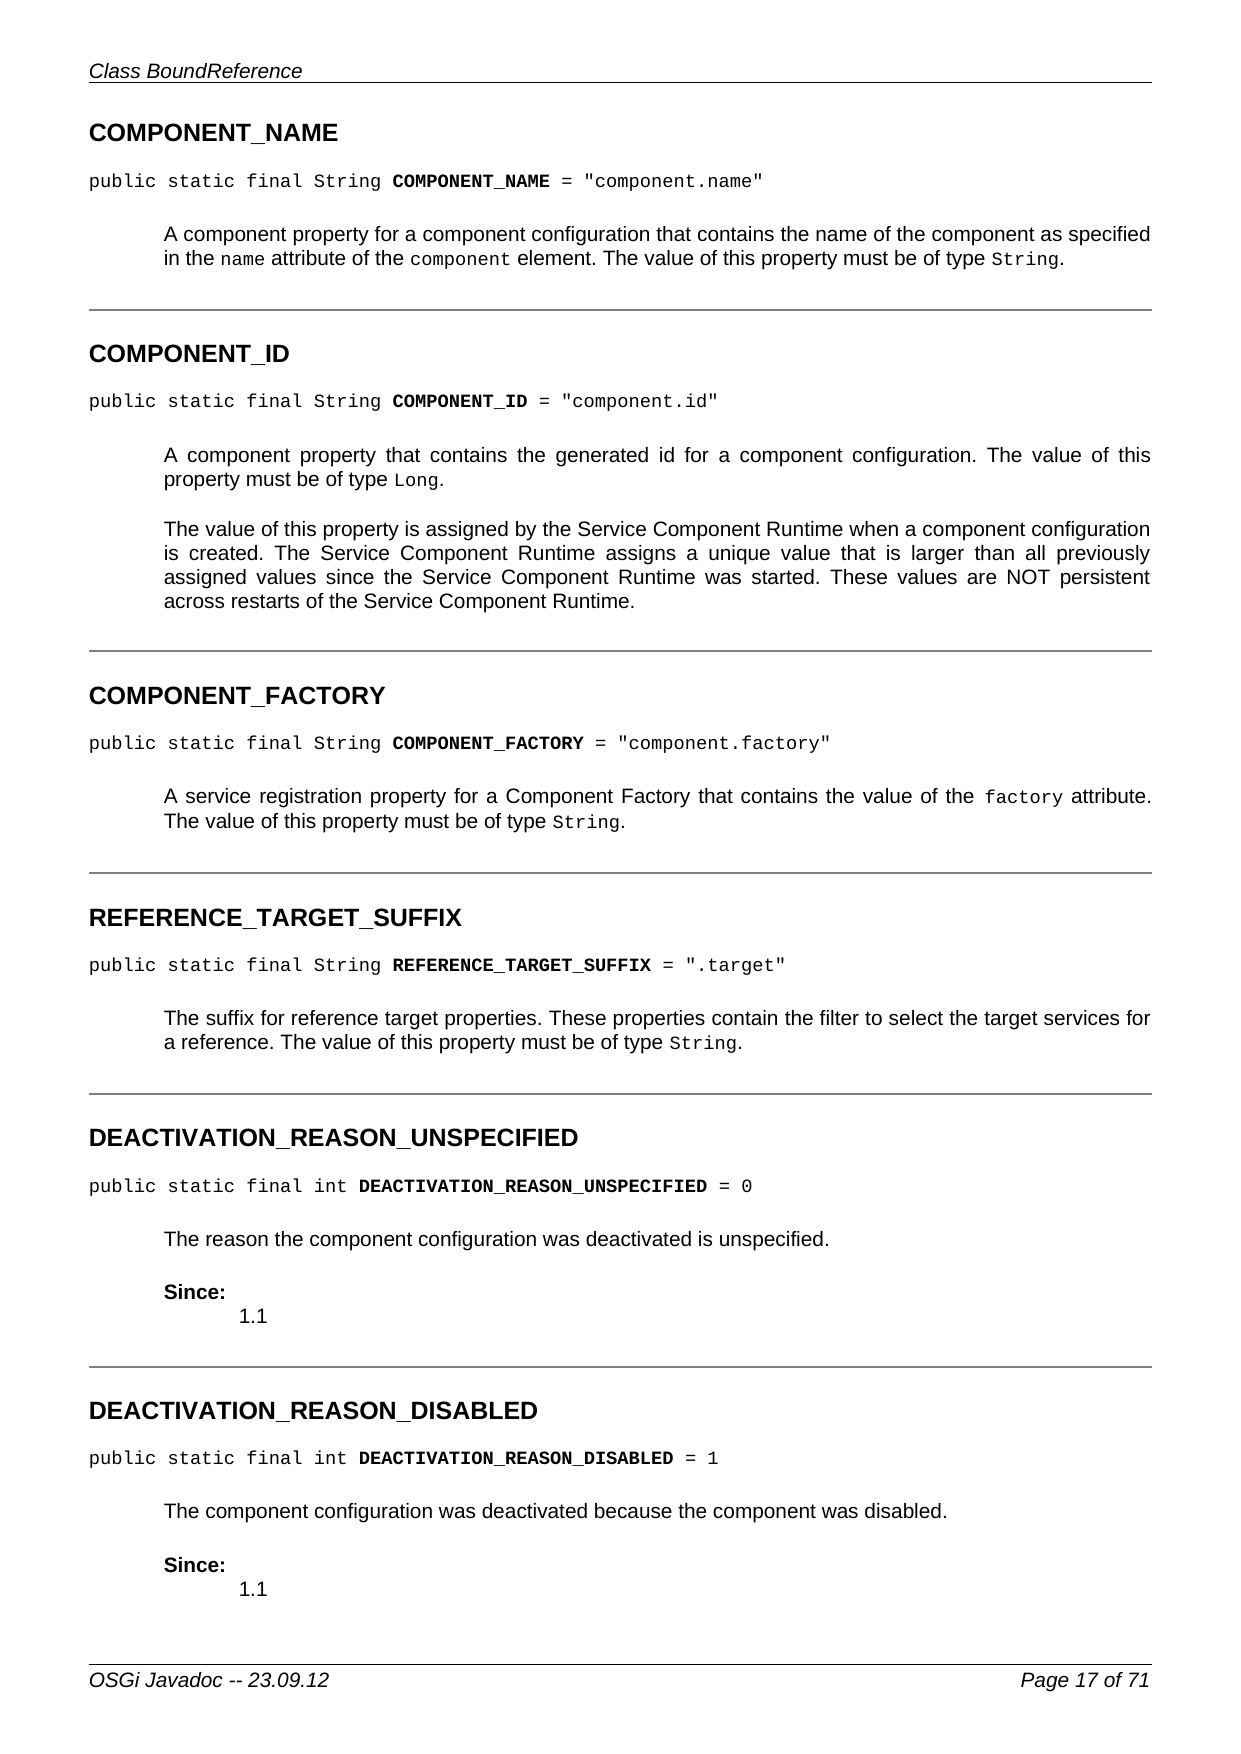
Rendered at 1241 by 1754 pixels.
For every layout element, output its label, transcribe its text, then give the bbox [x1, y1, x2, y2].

text Since: [163, 1280, 1152, 1304]
text The suffix for reference target properties. These properties contain the filter to select the target services for a reference. The value of this property must be of type String. [163, 1006, 1152, 1055]
text 1.1 [238, 1576, 1152, 1600]
subtitle REFERENCE_TARGET_SUFFIX [88, 903, 1152, 931]
subtitle COMPONENT_NAME [88, 118, 1152, 147]
text A component property for a component configuration that contains the name of the component as specified in the name attribute of the component element. The value of this property must be of type String. [163, 222, 1152, 271]
text public static final String COMPONENT_FACTORY = "component.factory" [88, 734, 1152, 755]
subtitle DEACTIVATION_REASON_DISABLED [88, 1396, 1152, 1425]
text public static final String REFERENCE_TARGET_SUFFIX = ".target" [88, 956, 1152, 977]
text public static final String COMPONENT_ID = "component.id" [88, 392, 1152, 413]
text A service registration property for a Component Factory that contains the value of the factory attribute. The value of this property must be of type String. [163, 784, 1152, 834]
text public static final int DEACTIVATION_REASON_DISABLED = 1 [88, 1449, 1152, 1470]
text public static final String COMPONENT_NAME = "component.name" [88, 171, 1152, 193]
text The value of this property is assigned by the Service Component Runtime when a component configuration is created. The Service Component Runtime assigns a unique value that is larger than all previously assigned values since the Service Component Runtime was started. These values are NOT persistent across restarts of the Service Component Runtime. [163, 517, 1152, 612]
text The reason the component configuration was deactivated is unspecified. [163, 1227, 1152, 1251]
text Since: [163, 1552, 1152, 1576]
text A component property that contains the generated id for a component configuration. The value of this property must be of type Long. [163, 442, 1152, 492]
subtitle COMPONENT_FACTORY [88, 681, 1152, 709]
text public static final int DEACTIVATION_REASON_UNSPECIFIED = 0 [88, 1176, 1152, 1198]
subtitle DEACTIVATION_REASON_UNSPECIFIED [88, 1123, 1152, 1152]
subtitle COMPONENT_ID [88, 339, 1152, 368]
text The component configuration was deactivated because the component was disabled. [163, 1499, 1152, 1523]
text 1.1 [238, 1304, 1152, 1328]
